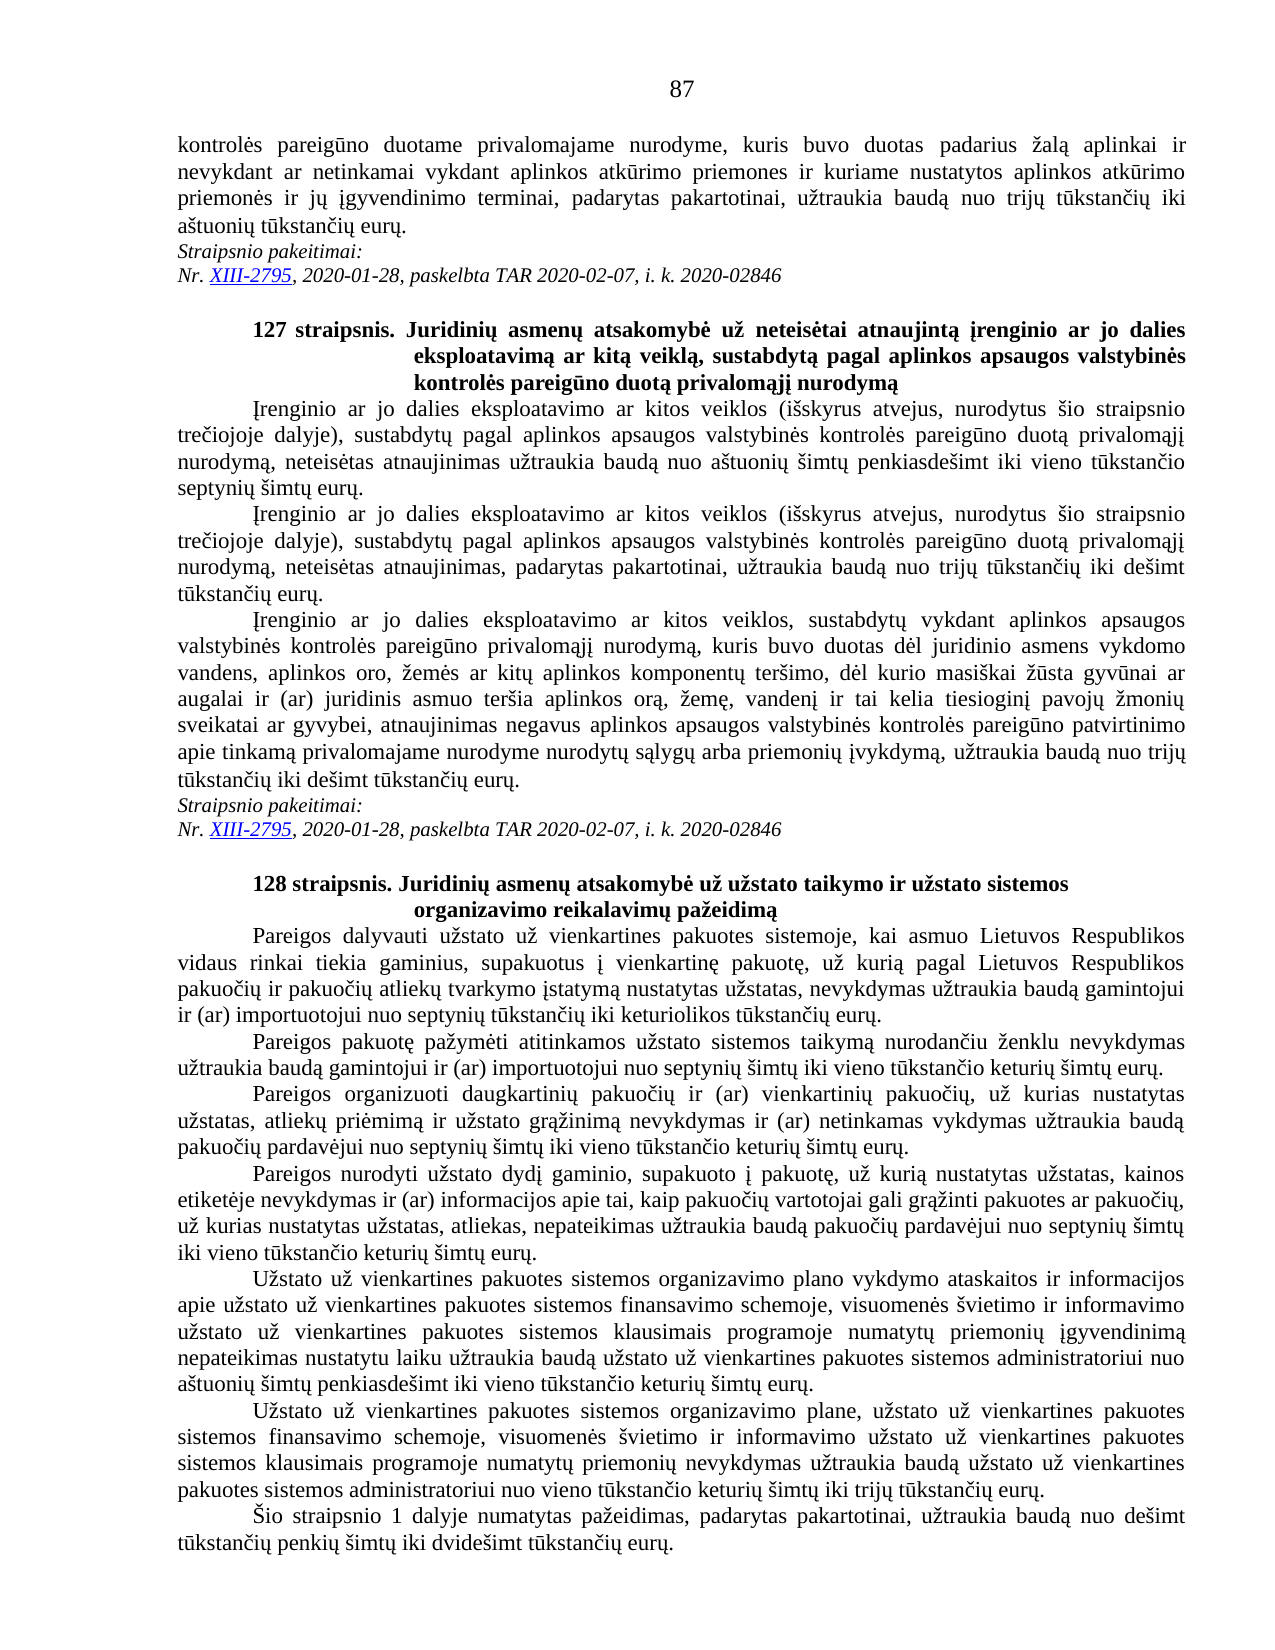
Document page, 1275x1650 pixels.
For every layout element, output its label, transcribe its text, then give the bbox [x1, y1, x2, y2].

text Straipsnio pakeitimai: [177, 239, 1186, 263]
text Pareigos dalyvauti užstato už vienkartines pakuotes sistemoje, kai asmuo Lietuvos Respublikos vidaus rinkai tiekia gaminius, supakuotus į vienkartinę pakuotę, už kurią pagal Lietuvos Respublikos pakuočių ir pakuočių atliekų tvarkymo įstatymą nustatytas užstatas, nevykdymas užtraukia baudą gamintojui ir (ar) importuotojui nuo septynių tūkstančių iki keturiolikos tūkstančių eurų. [177, 922, 1186, 1028]
text kontrolės pareigūno duotame privalomajame nurodyme, kuris buvo duotas padarius žalą aplinkai ir nevykdant ar netinkamai vykdant aplinkos atkūrimo priemones ir kuriame nustatytos aplinkos atkūrimo priemonės ir jų įgyvendinimo terminai, padarytas pakartotinai, užtraukia baudą nuo trijų tūkstančių iki aštuonių tūkstančių eurų. [177, 131, 1186, 239]
text Pareigos organizuoti daugkartinių pakuočių ir (ar) vienkartinių pakuočių, už kurias nustatytas užstatas, atliekų priėmimą ir užstato grąžinimą nevykdymas ir (ar) netinkamas vykdymas užtraukia baudą pakuočių pardavėjui nuo septynių šimtų iki vieno tūkstančio keturių šimtų eurų. [177, 1081, 1186, 1159]
text Įrenginio ar jo dalies eksploatavimo ar kitos veiklos (išskyrus atvejus, nurodytus šio straipsnio trečiojoje dalyje), sustabdytų pagal aplinkos apsaugos valstybinės kontrolės pareigūno duotą privalomąjį nurodymą, neteisėtas atnaujinimas užtraukia baudą nuo aštuonių šimtų penkiasdešimt iki vieno tūkstančio septynių šimtų eurų. [177, 395, 1186, 501]
text 128 straipsnis. Juridinių asmenų atsakomybė už užstato taikymo ir užstato sistemos organizavimo reikalavimų pažeidimą [252, 870, 1186, 922]
text Nr. XIII-2795, 2020-01-28, paskelbta TAR 2020-02-07, i. k. 2020-02846 [177, 263, 1186, 287]
text Įrenginio ar jo dalies eksploatavimo ar kitos veiklos, sustabdytų vykdant aplinkos apsaugos valstybinės kontrolės pareigūno privalomąjį nurodymą, kuris buvo duotas dėl juridinio asmens vykdomo vandens, aplinkos oro, žemės ar kitų aplinkos komponentų teršimo, dėl kurio masiškai žūsta gyvūnai ar augalai ir (ar) juridinis asmuo teršia aplinkos orą, žemę, vandenį ir tai kelia tiesioginį pavojų žmonių sveikatai ar gyvybei, atnaujinimas negavus aplinkos apsaugos valstybinės kontrolės pareigūno patvirtinimo apie tinkamą privalomajame nurodyme nurodytų sąlygų arba priemonių įvykdymą, užtraukia baudą nuo trijų tūkstančių iki dešimt tūkstančių eurų. [177, 606, 1186, 793]
text Pareigos nurodyti užstato dydį gaminio, supakuoto į pakuotę, už kurią nustatytas užstatas, kainos etiketėje nevykdymas ir (ar) informacijos apie tai, kaip pakuočių vartotojai gali grąžinti pakuotes ar pakuočių, už kurias nustatytas užstatas, atliekas, nepateikimas užtraukia baudą pakuočių pardavėjui nuo septynių šimtų iki vieno tūkstančio keturių šimtų eurų. [177, 1159, 1186, 1265]
text Šio straipsnio 1 dalyje numatytas pažeidimas, padarytas pakartotinai, užtraukia baudą nuo dešimt tūkstančių penkių šimtų iki dvidešimt tūkstančių eurų. [177, 1502, 1186, 1555]
text Nr. XIII-2795, 2020-01-28, paskelbta TAR 2020-02-07, i. k. 2020-02846 [177, 817, 1186, 841]
text Straipsnio pakeitimai: [177, 793, 1186, 817]
text Užstato už vienkartines pakuotes sistemos organizavimo plano vykdymo ataskaitos ir informacijos apie užstato už vienkartines pakuotes sistemos finansavimo schemoje, visuomenės švietimo ir informavimo užstato už vienkartines pakuotes sistemos klausimais programoje numatytų priemonių įgyvendinimą nepateikimas nustatytu laiku užtraukia baudą užstato už vienkartines pakuotes sistemos administratoriui nuo aštuonių šimtų penkiasdešimt iki vieno tūkstančio keturių šimtų eurų. [177, 1265, 1186, 1397]
text Įrenginio ar jo dalies eksploatavimo ar kitos veiklos (išskyrus atvejus, nurodytus šio straipsnio trečiojoje dalyje), sustabdytų pagal aplinkos apsaugos valstybinės kontrolės pareigūno duotą privalomąjį nurodymą, neteisėtas atnaujinimas, padarytas pakartotinai, užtraukia baudą nuo trijų tūkstančių iki dešimt tūkstančių eurų. [177, 501, 1186, 606]
text 127 straipsnis. Juridinių asmenų atsakomybė už neteisėtai atnaujintą įrenginio ar jo dalies eksploatavimą ar kitą veiklą, sustabdytą pagal aplinkos apsaugos valstybinės kontrolės pareigūno duotą privalomąjį nurodymą [252, 316, 1186, 395]
text Pareigos pakuotę pažymėti atitinkamos užstato sistemos taikymą nurodančiu ženklu nevykdymas užtraukia baudą gamintojui ir (ar) importuotojui nuo septynių šimtų iki vieno tūkstančio keturių šimtų eurų. [177, 1028, 1186, 1081]
text Užstato už vienkartines pakuotes sistemos organizavimo plane, užstato už vienkartines pakuotes sistemos finansavimo schemoje, visuomenės švietimo ir informavimo užstato už vienkartines pakuotes sistemos klausimais programoje numatytų priemonių nevykdymas užtraukia baudą užstato už vienkartines pakuotes sistemos administratoriui nuo vieno tūkstančio keturių šimtų iki trijų tūkstančių eurų. [177, 1397, 1186, 1502]
